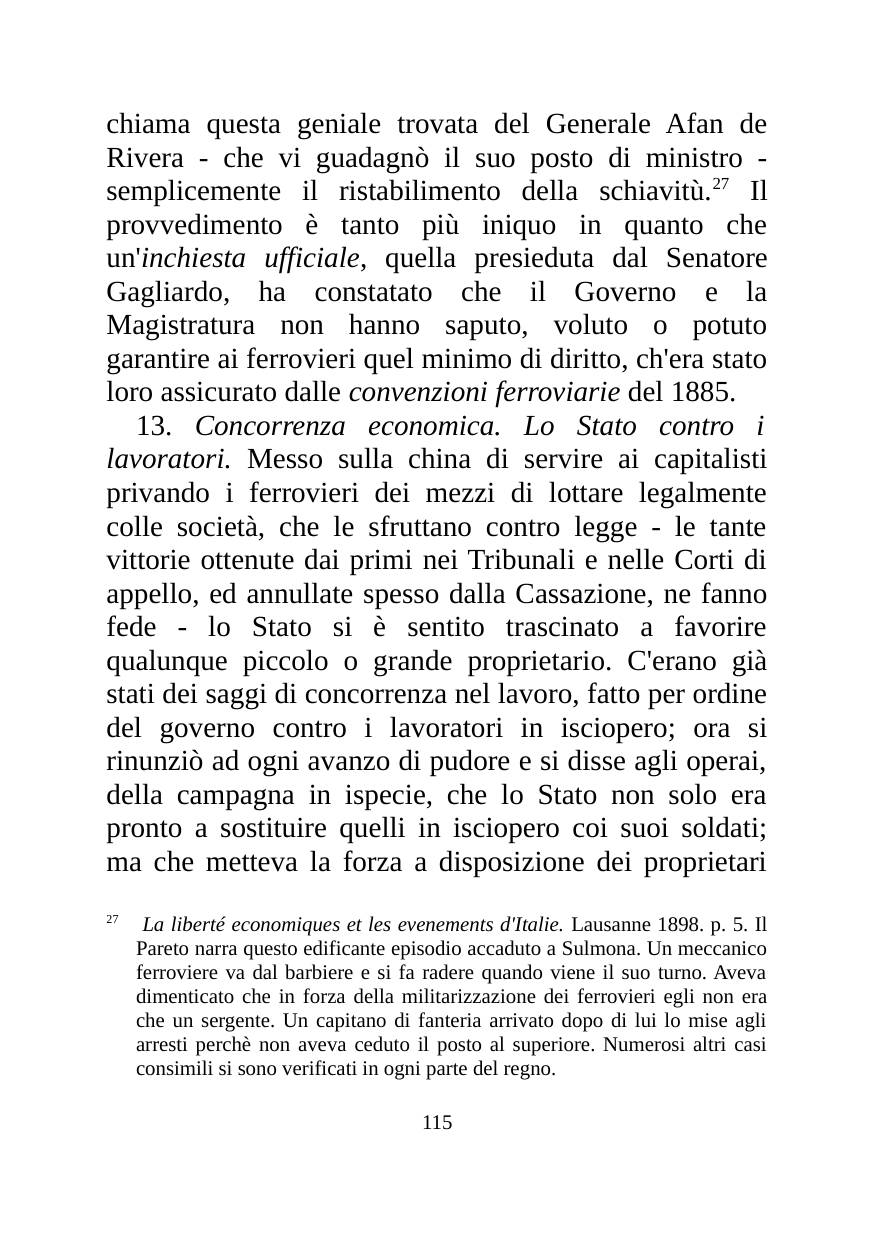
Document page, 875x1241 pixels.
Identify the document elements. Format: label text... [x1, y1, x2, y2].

text La liberté economiques et les evenements d'Italie. Lausanne 1898. p. 5. Il Pareto narra questo edificante episodio accaduto a Sulmona. Un meccanico ferroviere va dal barbiere e si fa radere quando viene il suo turno. Aveva dimenticato che in forza della militarizzazione dei ferrovieri egli non era che un sergente. Un capitano di fanteria arrivato dopo di lui lo mise agli arresti perchè non aveva ceduto il posto al superiore. Numerosi altri casi consimili si sono verificati in ogni parte del regno. [106, 912, 768, 1080]
text 13. Concorrenza economica. Lo Stato contro i lavoratori. Messo sulla china di servire ai capitalisti privando i ferrovieri dei mezzi di lottare legalmente colle società, che le sfruttano contro legge - le tante vittorie ottenute dai primi nei Tribunali e nelle Corti di appello, ed annullate spesso dalla Cassazione, ne fanno fede - lo Stato si è sentito trascinato a favorire qualunque piccolo o grande proprietario. C'erano già stati dei saggi di concorrenza nel lavoro, fatto per ordine del governo contro i lavoratori in isciopero; ora si rinunziò ad ogni avanzo di pudore e si disse agli operai, della campagna in ispecie, che lo Stato non solo era pronto a sostituire quelli in isciopero coi suoi soldati; ma che metteva la forza a disposizione dei proprietari [106, 408, 768, 878]
text chiama questa geniale trovata del Generale Afan de Rivera - che vi guadagnò il suo posto di ministro - semplicemente il ristabilimento della schiavitù. Il provvedimento è tanto più iniquo in quanto che un'inchiesta ufficiale, quella presieduta dal Senatore Gagliardo, ha constatato che il Governo e la Magistratura non hanno saputo, voluto o potuto garantire ai ferrovieri quel minimo di diritto, ch'era stato loro assicurato dalle convenzioni ferroviarie del 1885. [106, 106, 768, 408]
